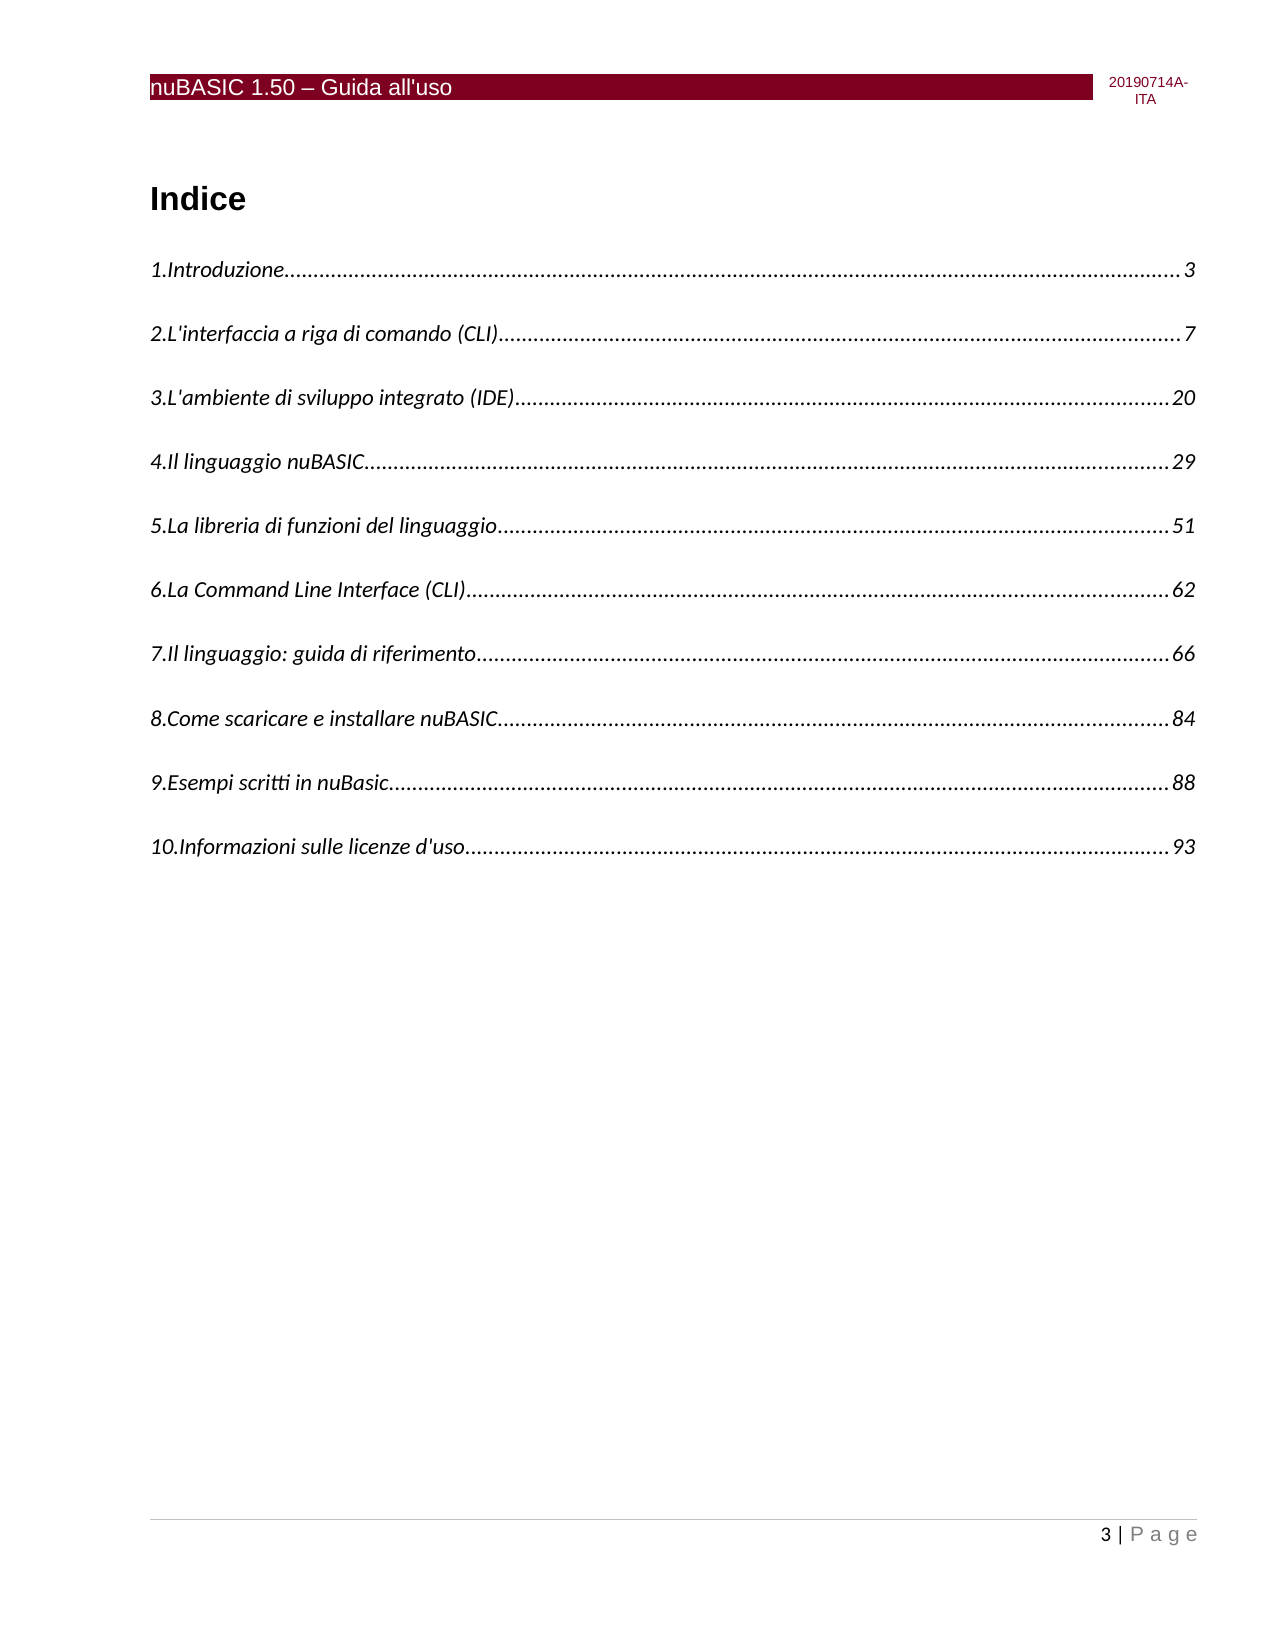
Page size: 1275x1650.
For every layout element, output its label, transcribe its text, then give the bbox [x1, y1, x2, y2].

text 4.Il linguaggio nuBASIC 29 [150, 447, 1197, 475]
text 8.Come scaricare e installare nuBASIC 84 [150, 704, 1197, 732]
text 9.Esempi scritti in nuBasic 88 [150, 768, 1197, 796]
text 10.Informazioni sulle licenze d'uso 93 [150, 832, 1197, 860]
text 6.La Command Line Interface (CLI) 62 [150, 576, 1197, 603]
text 7.Il linguaggio: guida di riferimento 66 [150, 639, 1197, 668]
text 1.Introduzione 3 [150, 255, 1197, 283]
text 5.La libreria di funzioni del linguaggio 51 [150, 511, 1197, 539]
text 3.L'ambiente di sviluppo integrato (IDE) 20 [150, 383, 1197, 411]
text 2.L'interfaccia a riga di comando (CLI) 7 [150, 319, 1197, 347]
subtitle Indice [150, 179, 1197, 218]
